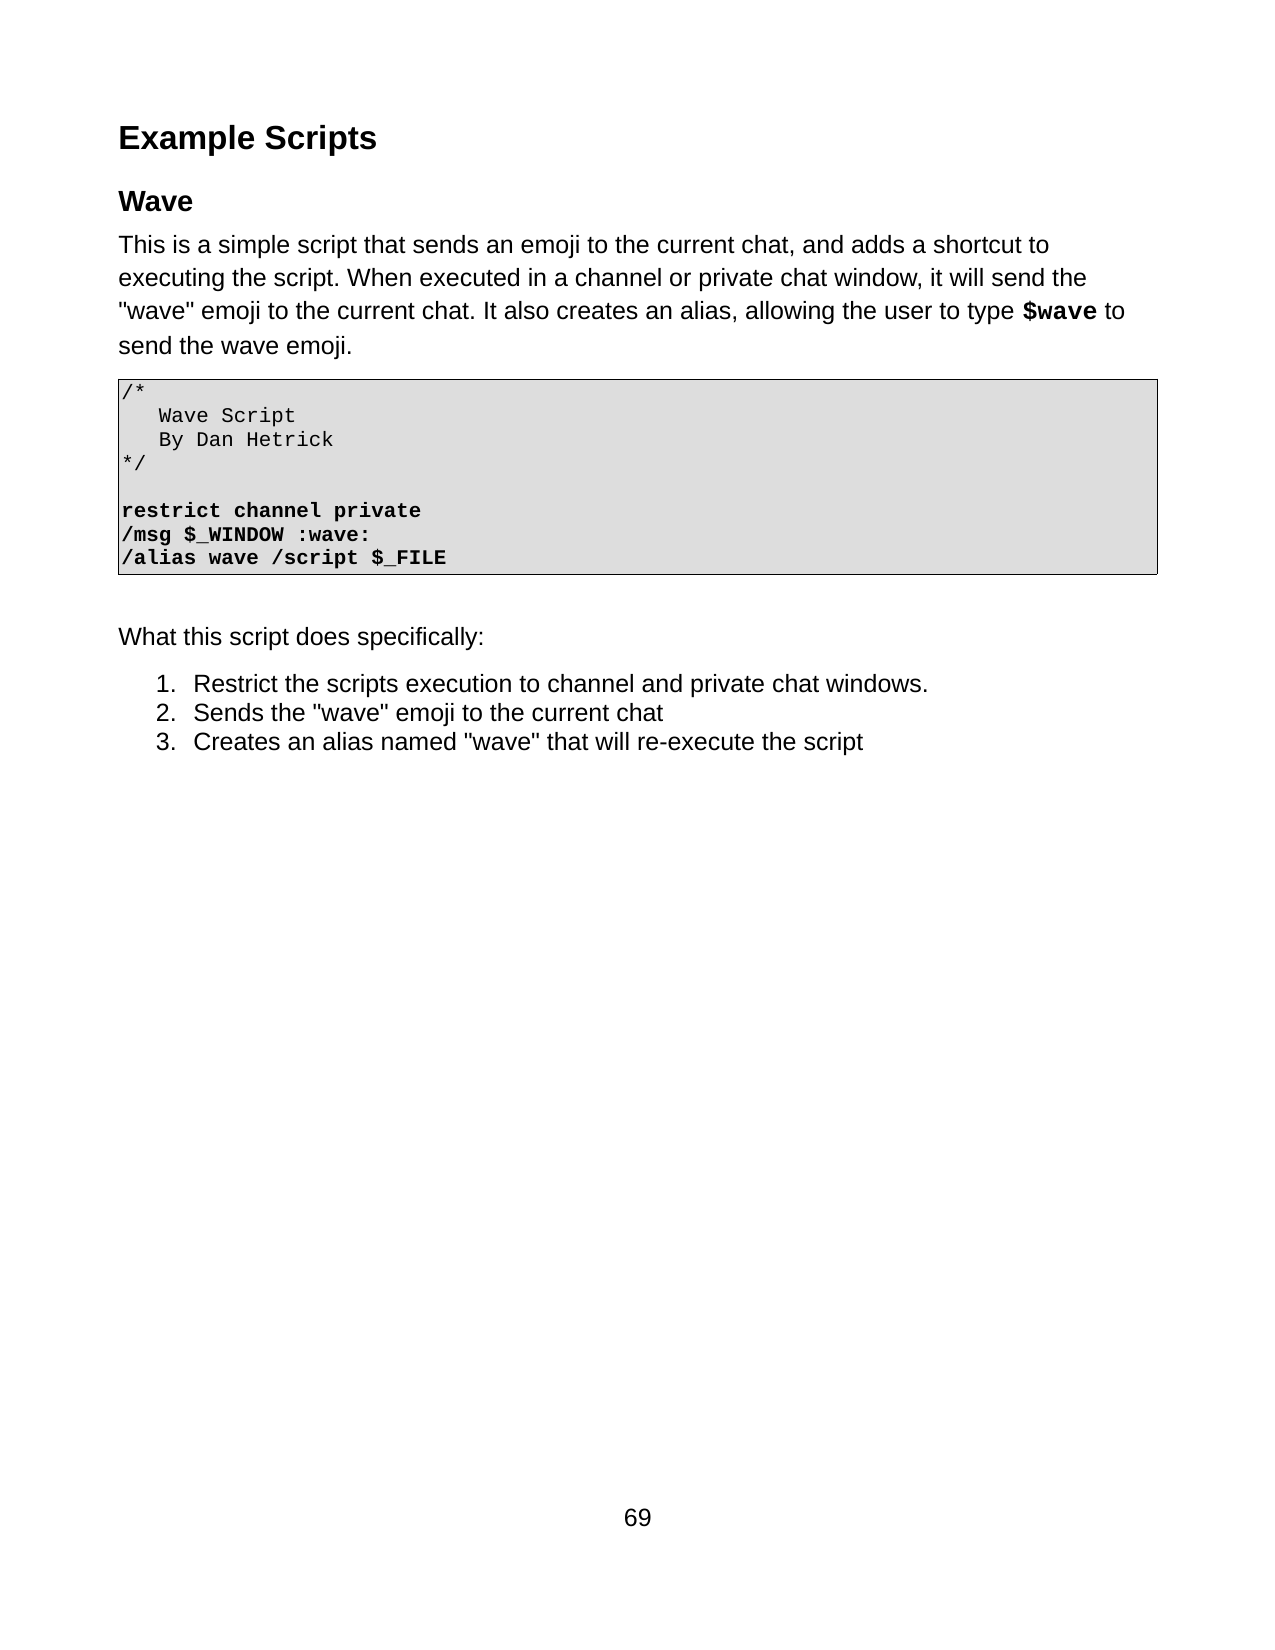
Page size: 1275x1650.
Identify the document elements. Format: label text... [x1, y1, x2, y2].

text This is a simple script that sends an emoji to the current chat, and adds a shortcut to executing the script. When executed in a channel or private chat window, it will send the "wave" emoji to the current chat. It also creates an alias, allowing the user to type $wave to send the wave emoji. [118, 230, 1157, 360]
list Sends the "wave" emoji to the current chat [156, 698, 1157, 727]
subtitle Example Scripts [118, 118, 1157, 157]
table_header /* Wave Script By Dan Hetrick */ restrict channel private /msg $_WINDOW :wave: /alias wave /script $_FILE [119, 380, 1157, 574]
subtitle Wave [118, 184, 1157, 217]
list Restrict the scripts execution to channel and private chat windows. [156, 669, 1157, 698]
list Creates an alias named "wave" that will re-execute the script [156, 727, 1157, 755]
text What this script does specifically: [118, 622, 1157, 650]
